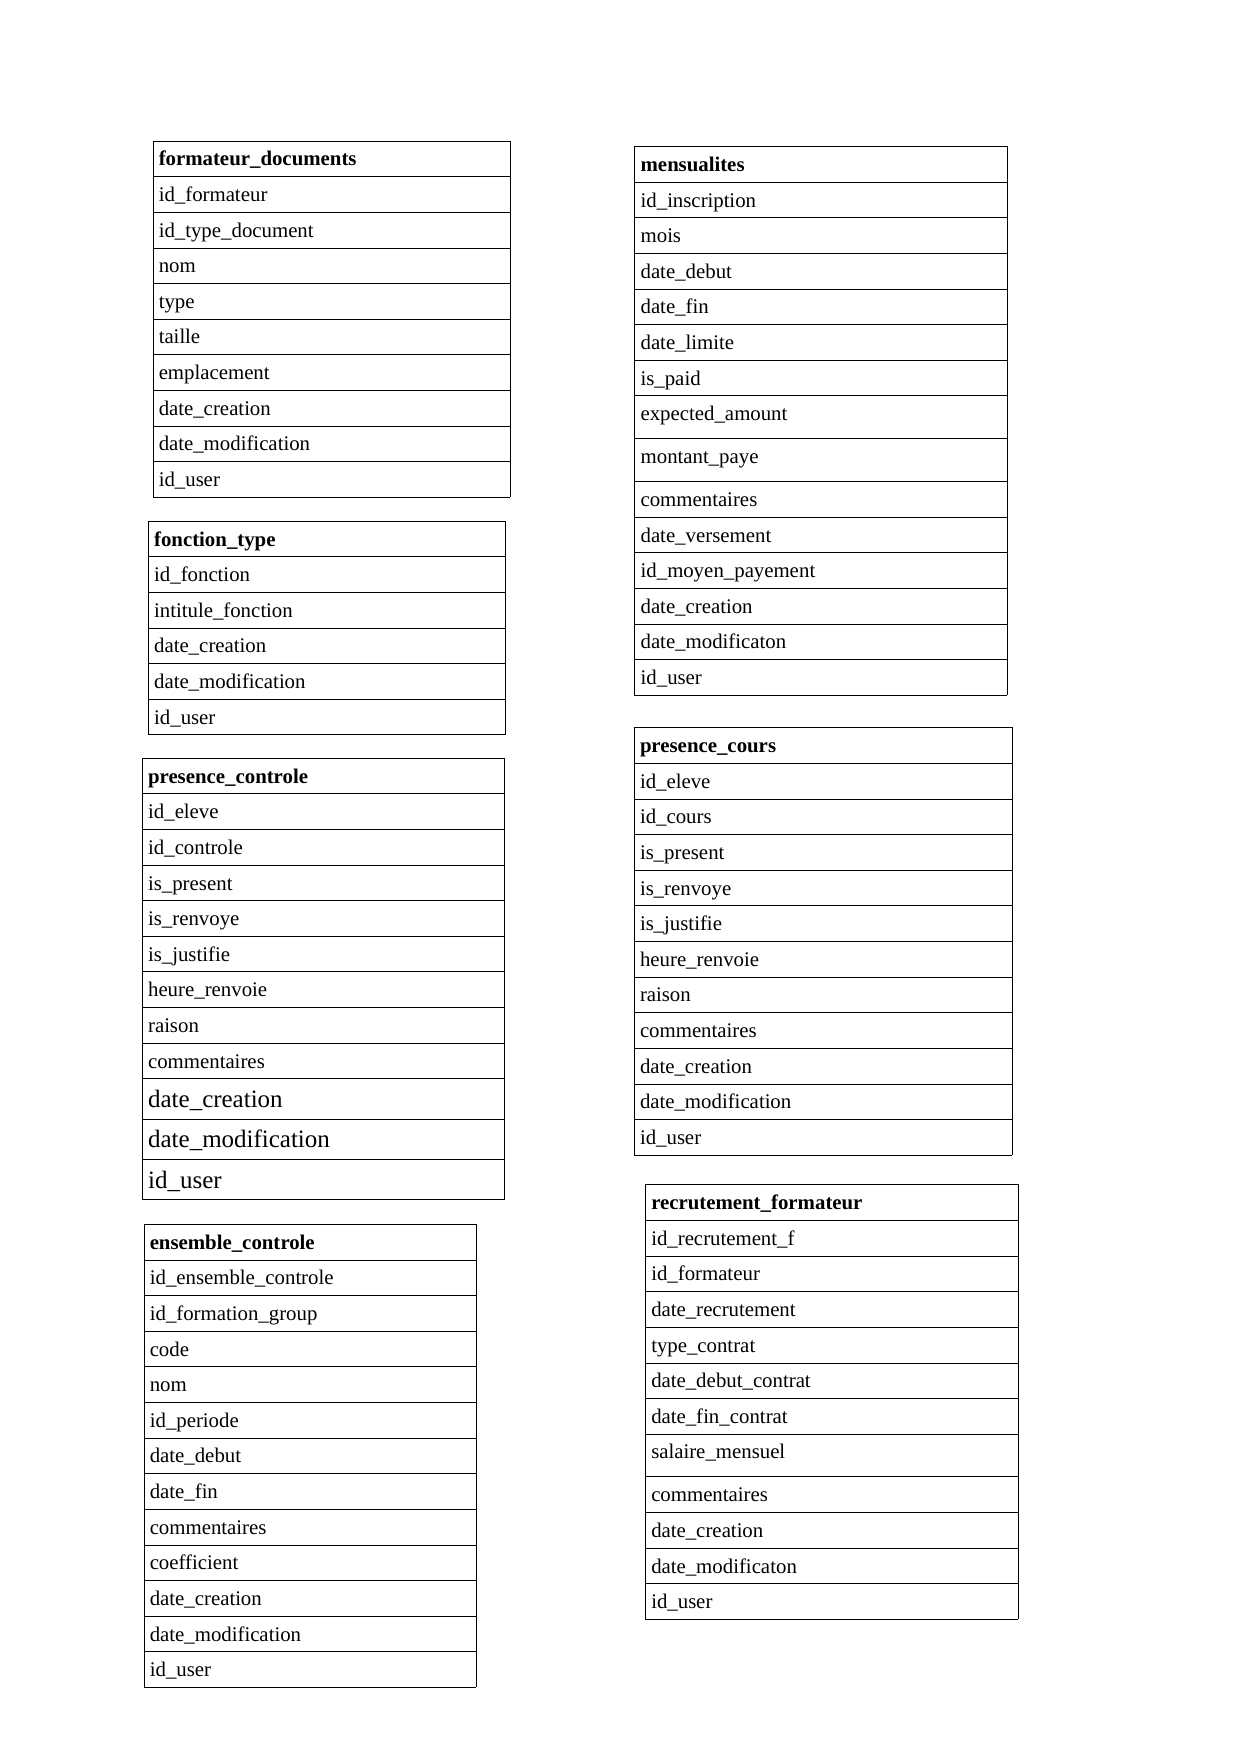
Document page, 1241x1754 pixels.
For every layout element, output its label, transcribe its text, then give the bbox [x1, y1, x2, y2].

table_cell id_periode [145, 1403, 476, 1438]
table_cell id_user [646, 1584, 1018, 1619]
table_cell expected_amount [635, 396, 1007, 438]
table_cell id_user [143, 1160, 504, 1199]
table_cell commentaires [145, 1510, 476, 1544]
table_cell date_modification [143, 1120, 504, 1159]
table_cell is_present [635, 835, 1012, 870]
table_cell date_fin [145, 1474, 476, 1509]
table_cell id_formateur [154, 177, 510, 212]
table_cell date_modification [145, 1617, 476, 1651]
table_cell id_cours [635, 800, 1012, 834]
table_cell date_versement [635, 518, 1007, 552]
table_cell is_paid [635, 361, 1007, 395]
table_cell date_modificaton [646, 1549, 1018, 1583]
table_cell id_type_document [154, 213, 510, 247]
table_cell intitule_fonction [149, 593, 505, 627]
table_cell id_user [145, 1652, 476, 1687]
table_cell date_recrutement [646, 1292, 1018, 1327]
table_cell raison [635, 978, 1012, 1012]
table_cell id_user [635, 1120, 1012, 1155]
table_cell heure_renvoie [143, 972, 504, 1007]
table_cell commentaires [143, 1044, 504, 1078]
table_header recrutement_formateur [646, 1185, 1018, 1220]
table_cell date_creation [635, 589, 1007, 623]
table_cell nom [154, 249, 510, 283]
table_cell date_modification [149, 664, 505, 699]
table_cell date_creation [154, 391, 510, 426]
table_cell emplacement [154, 355, 510, 390]
table_cell type_contrat [646, 1328, 1018, 1362]
table_cell heure_renvoie [635, 942, 1012, 977]
table_cell date_creation [145, 1581, 476, 1616]
table_cell is_justifie [143, 937, 504, 971]
table_cell taille [154, 320, 510, 354]
table_cell id_inscription [635, 183, 1007, 217]
table_cell date_modification [154, 427, 510, 461]
table_cell code [145, 1332, 476, 1366]
table_cell id_eleve [143, 794, 504, 829]
table_cell date_limite [635, 325, 1007, 360]
table_cell date_creation [149, 629, 505, 663]
table_cell id_eleve [635, 764, 1012, 798]
table_header fonction_type [149, 522, 505, 556]
table_cell id_controle [143, 830, 504, 864]
table_cell coefficient [145, 1546, 476, 1580]
table_cell id_formation_group [145, 1296, 476, 1331]
table_cell date_creation [635, 1049, 1012, 1083]
table_cell is_present [143, 866, 504, 900]
table_header formateur_documents [154, 142, 510, 176]
table_header ensemble_controle [145, 1225, 476, 1259]
table_cell date_creation [646, 1513, 1018, 1548]
table_cell commentaires [646, 1477, 1018, 1512]
table_cell id_user [149, 700, 505, 734]
table_cell date_debut [145, 1439, 476, 1473]
table_header presence_cours [635, 728, 1012, 763]
table_cell id_fonction [149, 557, 505, 592]
table_header presence_controle [143, 759, 504, 793]
table_cell date_fin_contrat [646, 1399, 1018, 1434]
table_cell date_modification [635, 1085, 1012, 1119]
table_cell nom [145, 1367, 476, 1402]
table_cell id_moyen_payement [635, 553, 1007, 588]
table_cell date_fin [635, 290, 1007, 324]
table_cell date_debut [635, 254, 1007, 288]
table_cell type [154, 284, 510, 319]
table_cell commentaires [635, 1013, 1012, 1048]
table_cell date_debut_contrat [646, 1364, 1018, 1398]
table_cell id_user [635, 660, 1007, 695]
table_cell salaire_mensuel [646, 1435, 1018, 1476]
table_cell id_recrutement_f [646, 1221, 1018, 1256]
table_cell is_justifie [635, 906, 1012, 941]
table_cell is_renvoye [635, 871, 1012, 905]
table_cell date_creation [143, 1079, 504, 1119]
table_header mensualites [635, 147, 1007, 182]
table_cell id_user [154, 462, 510, 497]
table_cell commentaires [635, 482, 1007, 517]
table_cell is_renvoye [143, 901, 504, 936]
table_cell date_modificaton [635, 625, 1007, 659]
table_cell montant_paye [635, 439, 1007, 481]
table_cell id_formateur [646, 1257, 1018, 1291]
table_cell raison [143, 1008, 504, 1043]
table_cell mois [635, 218, 1007, 253]
table_cell id_ensemble_controle [145, 1261, 476, 1295]
